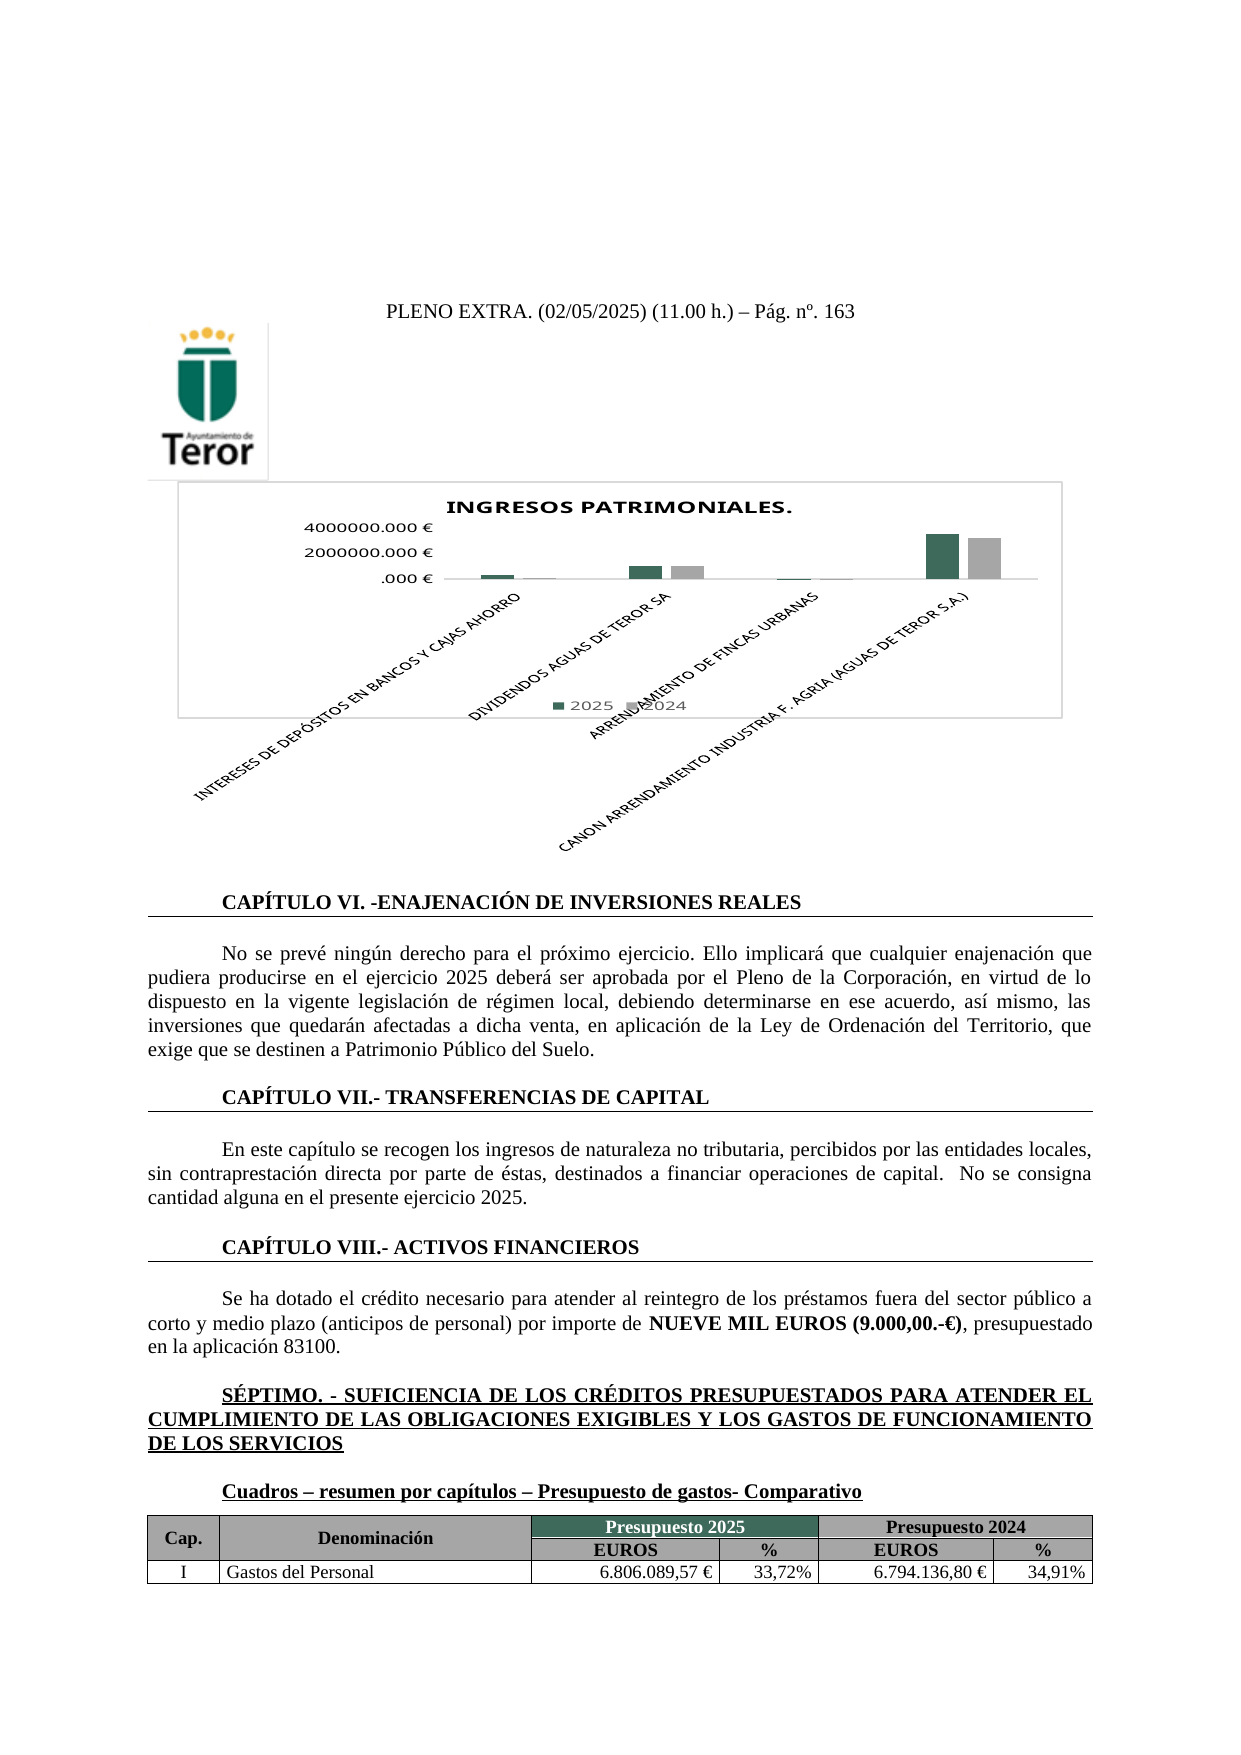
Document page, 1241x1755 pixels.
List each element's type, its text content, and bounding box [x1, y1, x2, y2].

table_cell EUROS [819, 1539, 993, 1560]
table_cell 6.794.136,80 € [819, 1561, 993, 1583]
text En este capítulo se recogen los ingresos de naturaleza no tributaria, percibidos por las entidades locales, sin contraprestación directa por parte de éstas, destinados a financiar operaciones de capital. No se consigna cantidad alguna en el presente ejercicio 2025. [148, 1137, 1093, 1209]
text SÉPTIMO. - SUFICIENCIA DE LOS CRÉDITOS PRESUPUESTADOS PARA ATENDER EL CUMPLIMIENTO DE LAS OBLIGACIONES EXIGIBLES Y LOS GASTOS DE FUNCIONAMIENTO [148, 1383, 1093, 1428]
table_cell 6.806.089,57 € [532, 1561, 719, 1583]
text CAPÍTULO VII.- TRANSFERENCIAS DE CAPITAL [148, 1085, 1093, 1111]
table_cell % [994, 1539, 1092, 1560]
text Cuadros – resumen por capítulos – Presupuesto de gastos- Comparativo [148, 1479, 1093, 1503]
text CAPÍTULO VI. -ENAJENACIÓN DE INVERSIONES REALES [148, 890, 1093, 916]
table_cell EUROS [532, 1539, 719, 1560]
table_cell 33,72% [720, 1561, 818, 1583]
table_cell Gastos del Personal [220, 1561, 531, 1583]
text Se ha dotado el crédito necesario para atender al reintegro de los préstamos fuera del sector público a corto y medio plazo (anticipos de personal) por importe de NUEVE MIL EUROS (9.000,00.-€), presupuestado en la aplicación 83100. [148, 1286, 1093, 1358]
table_header Denominación [220, 1516, 531, 1560]
text No se prevé ningún derecho para el próximo ejercicio. Ello implicará que cualquier enajenación que pudiera producirse en el ejercicio 2025 deberá ser aprobada por el Pleno de la Corporación, en virtud de lo dispuesto en la vigente legislación de régimen local, debiendo determinarse en ese acuerdo, así mismo, las inversiones que quedarán afectadas a dicha venta, en aplicación de la Ley de Ordenación del Territorio, que exige que se destinen a Patrimonio Público del Suelo. [148, 941, 1093, 1061]
table_cell I [148, 1561, 219, 1583]
table_header Cap. [148, 1516, 219, 1560]
text DE LOS SERVICIOS [148, 1429, 1093, 1455]
table_cell 34,91% [994, 1561, 1092, 1583]
table_cell % [720, 1539, 818, 1560]
text CAPÍTULO VIII.- ACTIVOS FINANCIEROS [148, 1235, 1093, 1261]
table_header Presupuesto 2025 [532, 1516, 818, 1537]
table_header Presupuesto 2024 [819, 1516, 1092, 1537]
